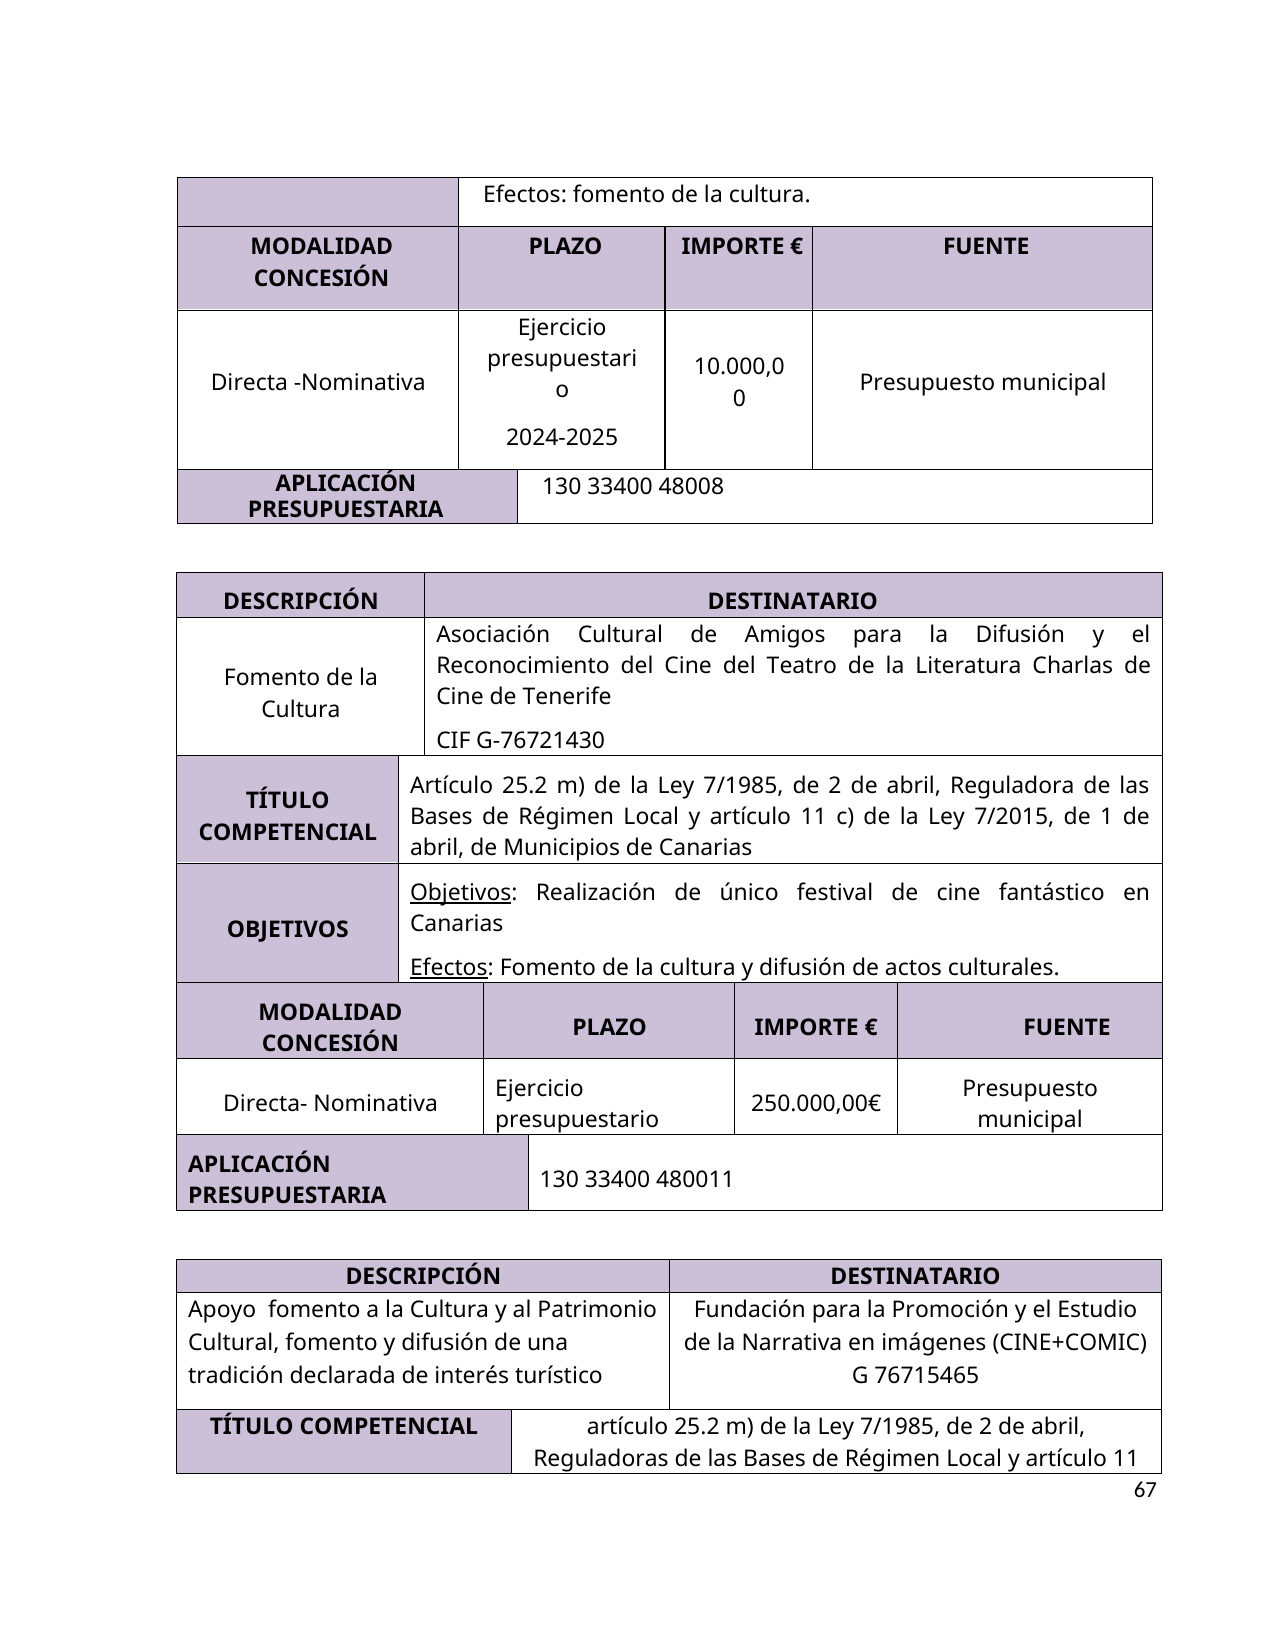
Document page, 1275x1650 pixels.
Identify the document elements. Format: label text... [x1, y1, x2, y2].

table_cell IMPORTE € [666, 227, 812, 309]
table_cell Objetivos: Realización de único festival de cine fantástico en Canarias Efectos: Fomento de la cultura y difusión de actos culturales. [399, 864, 1162, 982]
table_header DESTINATARIO [425, 573, 1162, 617]
table_cell Presupuesto municipal [813, 311, 1152, 469]
table_cell Apoyo fomento a la Cultura y al Patrimonio Cultural, fomento y difusión de una tradición declarada de interés turístico [177, 1293, 669, 1409]
table_cell Presupuesto municipal [898, 1059, 1162, 1134]
table_cell Efectos: fomento de la cultura. [459, 178, 1152, 226]
table_cell Ejercicio presupuestario 2024-2025 [459, 311, 664, 469]
table_cell Directa -Nominativa [178, 311, 458, 469]
table_cell TÍTULO COMPETENCIAL [177, 1410, 511, 1473]
table_cell Asociación Cultural de Amigos para la Difusión y el Reconocimiento del Cine del Teatro de la Literatura Charlas de Cine de Tenerife CIF G-76721430 [425, 618, 1162, 755]
table_header DESTINATARIO [670, 1260, 1161, 1292]
table_cell artículo 25.2 m) de la Ley 7/1985, de 2 de abril, Reguladoras de las Bases de Régimen Local y artículo 11 [512, 1410, 1161, 1473]
table_cell MODALIDAD CONCESIÓN [178, 227, 458, 309]
table_cell FUENTE [898, 983, 1162, 1058]
table_cell 130 33400 48008 [518, 470, 1152, 523]
table_cell PLAZO [459, 227, 664, 309]
table_cell MODALIDAD CONCESIÓN [177, 983, 483, 1058]
table_cell 130 33400 480011 [529, 1135, 1162, 1210]
table_cell FUENTE [813, 227, 1152, 309]
table_cell OBJETIVOS [177, 864, 398, 982]
table_cell IMPORTE € [735, 983, 897, 1058]
table_cell Fundación para la Promoción y el Estudio de la Narrativa en imágenes (CINE+COMIC) G 76715465 [670, 1293, 1161, 1409]
table_cell Ejercicio presupuestario [484, 1059, 734, 1134]
table_cell Directa- Nominativa [177, 1059, 483, 1134]
table_header DESCRIPCIÓN [177, 573, 424, 617]
table_cell APLICACIÓN PRESUPUESTARIA [177, 1135, 528, 1210]
table_cell PLAZO [484, 983, 734, 1058]
table_cell TÍTULO COMPETENCIAL [177, 756, 398, 862]
table_cell APLICACIÓN PRESUPUESTARIA [178, 470, 517, 523]
table_header DESCRIPCIÓN [177, 1260, 669, 1292]
table_cell Fomento de la Cultura [177, 618, 424, 755]
table_cell Artículo 25.2 m) de la Ley 7/1985, de 2 de abril, Reguladora de las Bases de Régimen Local y artículo 11 c) de la Ley 7/2015, de 1 de abril, de Municipios de Canarias [399, 756, 1162, 862]
table_cell [178, 178, 458, 226]
table_cell 250.000,00€ [735, 1059, 897, 1134]
table_cell 10.000,00 [666, 311, 812, 469]
